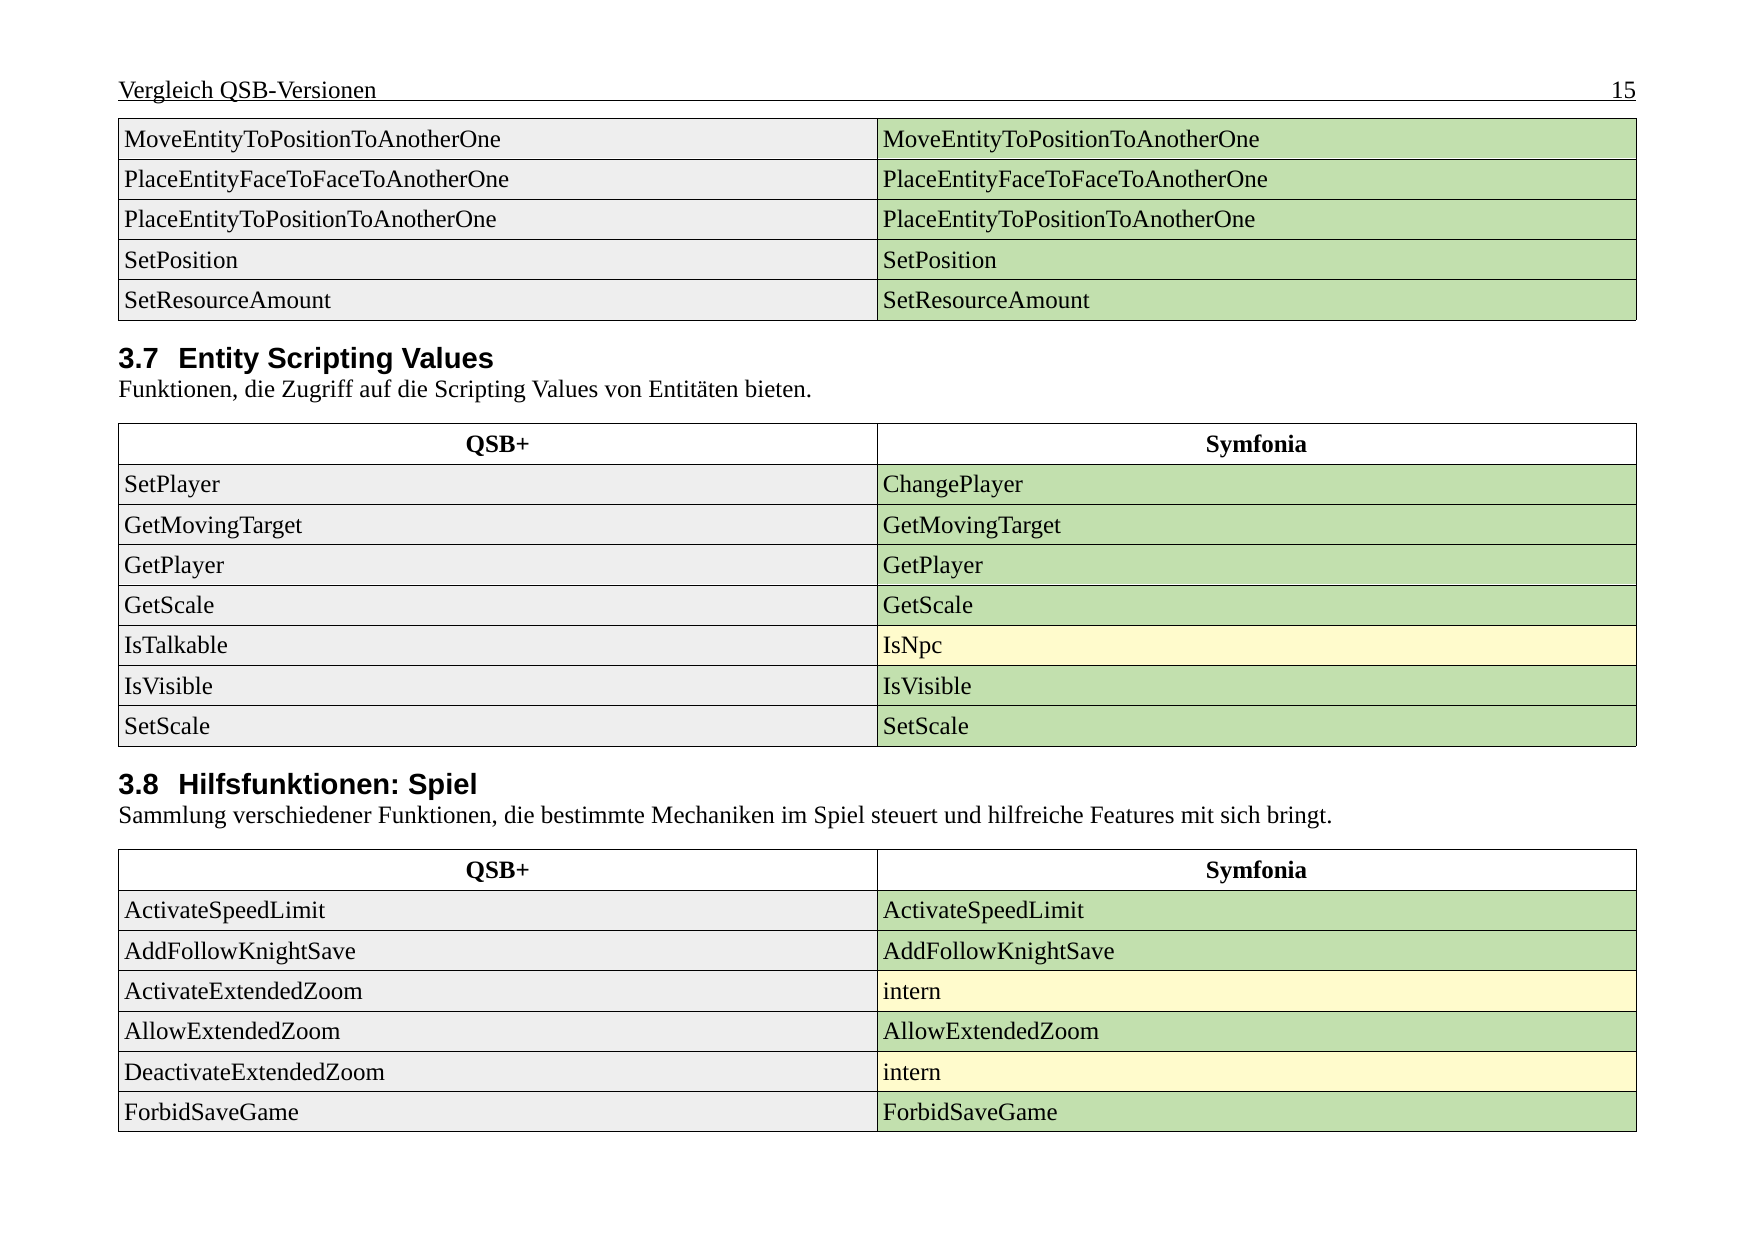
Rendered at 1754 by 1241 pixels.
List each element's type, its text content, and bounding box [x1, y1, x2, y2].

table_cell SetScale [878, 706, 1636, 746]
table_cell ActivateExtendedZoom [119, 971, 877, 1011]
table_cell AllowExtendedZoom [119, 1012, 877, 1051]
table_cell DeactivateExtendedZoom [119, 1052, 877, 1091]
table_cell IsVisible [119, 666, 877, 705]
table_cell GetScale [119, 586, 877, 625]
table_cell MoveEntityToPositionToAnotherOne [878, 119, 1636, 158]
table_header QSB+ [119, 850, 877, 889]
table_cell PlaceEntityFaceToFaceToAnotherOne [878, 160, 1636, 199]
table_cell PlaceEntityToPositionToAnotherOne [878, 200, 1636, 239]
table_cell SetPosition [119, 240, 877, 279]
subtitle Hilfsfunktionen: Spiel [118, 767, 1636, 800]
table_cell PlaceEntityToPositionToAnotherOne [119, 200, 877, 239]
table_cell AllowExtendedZoom [878, 1012, 1636, 1051]
table_cell PlaceEntityFaceToFaceToAnotherOne [119, 160, 877, 199]
table_cell GetMovingTarget [119, 505, 877, 544]
table_cell ForbidSaveGame [119, 1092, 877, 1131]
table_header QSB+ [119, 424, 877, 463]
table_cell GetPlayer [119, 545, 877, 584]
table_cell SetResourceAmount [119, 280, 877, 320]
table_cell SetResourceAmount [878, 280, 1636, 320]
table_cell intern [878, 1052, 1636, 1091]
table_cell ForbidSaveGame [878, 1092, 1636, 1131]
table_header Symfonia [878, 850, 1636, 889]
subtitle Entity Scripting Values [118, 341, 1636, 374]
table_cell IsTalkable [119, 626, 877, 665]
table_cell GetScale [878, 586, 1636, 625]
table_cell intern [878, 971, 1636, 1011]
table_cell IsNpc [878, 626, 1636, 665]
table_cell SetPosition [878, 240, 1636, 279]
table_header Symfonia [878, 424, 1636, 463]
table_cell GetMovingTarget [878, 505, 1636, 544]
table_cell MoveEntityToPositionToAnotherOne [119, 119, 877, 158]
table_cell AddFollowKnightSave [878, 931, 1636, 970]
table_cell IsVisible [878, 666, 1636, 705]
table_cell ActivateSpeedLimit [119, 891, 877, 930]
table_cell SetPlayer [119, 465, 877, 504]
table_cell SetScale [119, 706, 877, 746]
text Funktionen, die Zugriff auf die Scripting Values von Entitäten bieten. [118, 374, 1636, 403]
table_cell GetPlayer [878, 545, 1636, 584]
table_cell ActivateSpeedLimit [878, 891, 1636, 930]
table_cell AddFollowKnightSave [119, 931, 877, 970]
table_cell ChangePlayer [878, 465, 1636, 504]
text Sammlung verschiedener Funktionen, die bestimmte Mechaniken im Spiel steuert und hilfreiche Features mit sich bringt. [118, 800, 1636, 829]
